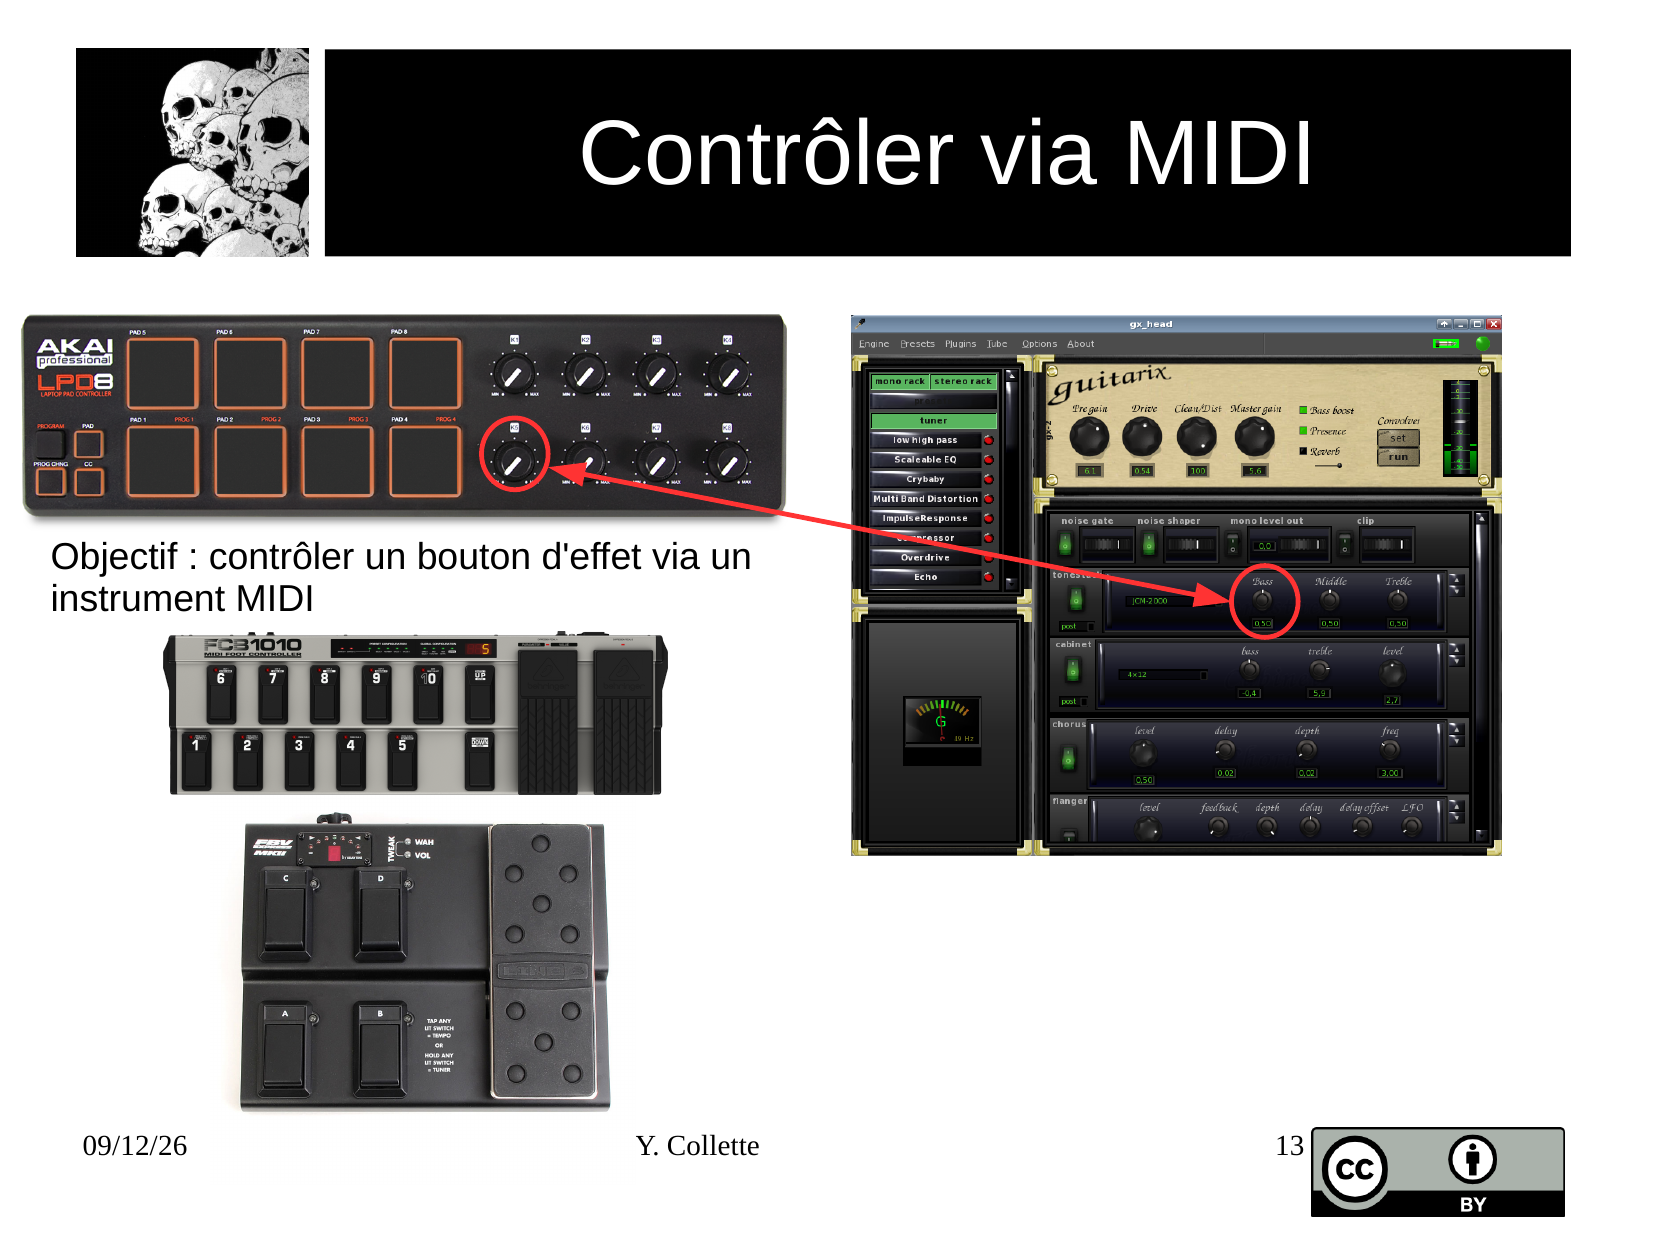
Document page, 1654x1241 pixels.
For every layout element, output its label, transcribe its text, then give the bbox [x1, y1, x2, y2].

picture [1234, 569, 1295, 634]
picture [1311, 1127, 1565, 1217]
text_box Objectif : contrôler un bouton d'effet via un instrument MIDI [35, 528, 777, 627]
title Contrôler via MIDI [324, 49, 1571, 257]
picture [851, 315, 1502, 857]
picture [0, 48, 815, 1185]
picture [484, 421, 545, 487]
